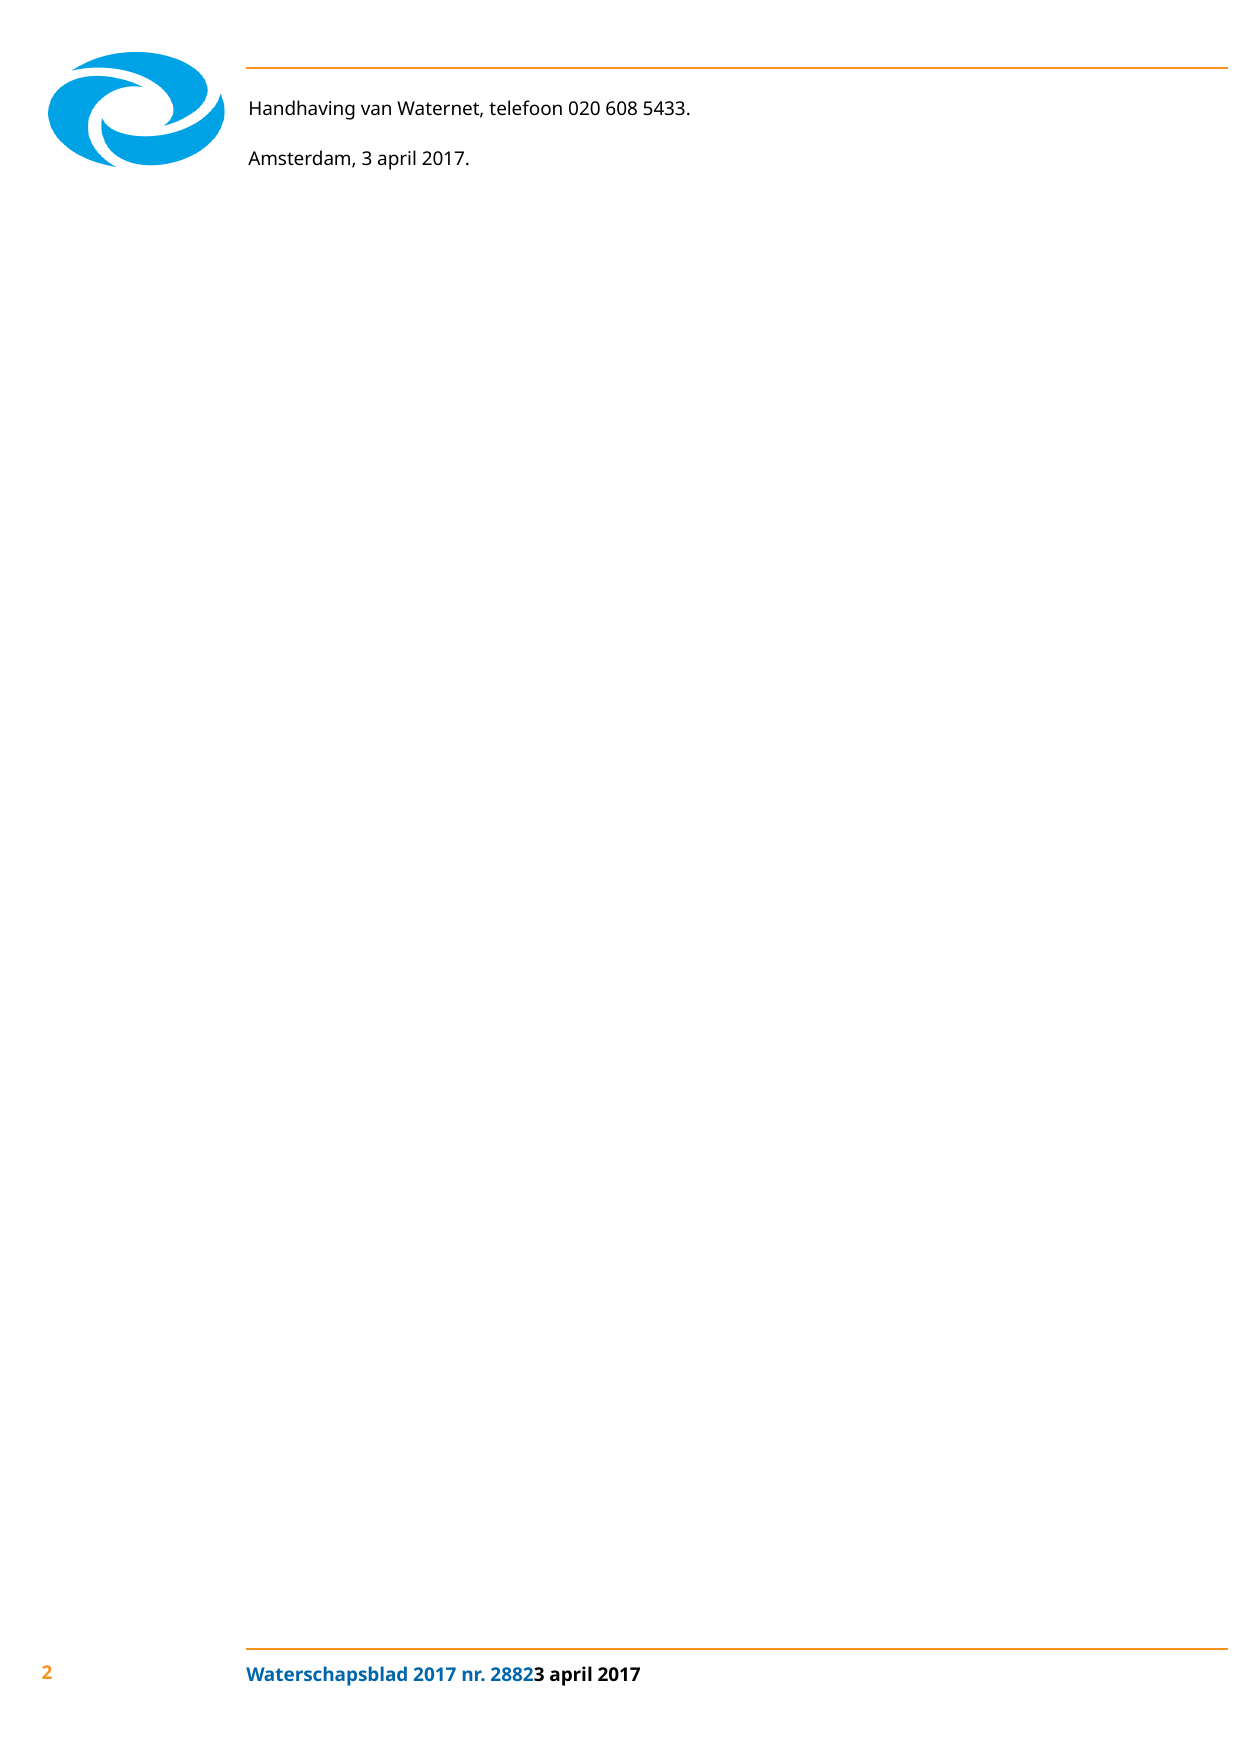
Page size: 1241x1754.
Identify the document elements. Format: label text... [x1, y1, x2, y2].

picture [41, 47, 231, 172]
text Handhaving van Waternet, telefoon 020 608 5433. [248, 95, 1152, 121]
text Amsterdam, 3 april 2017. [248, 145, 1152, 171]
